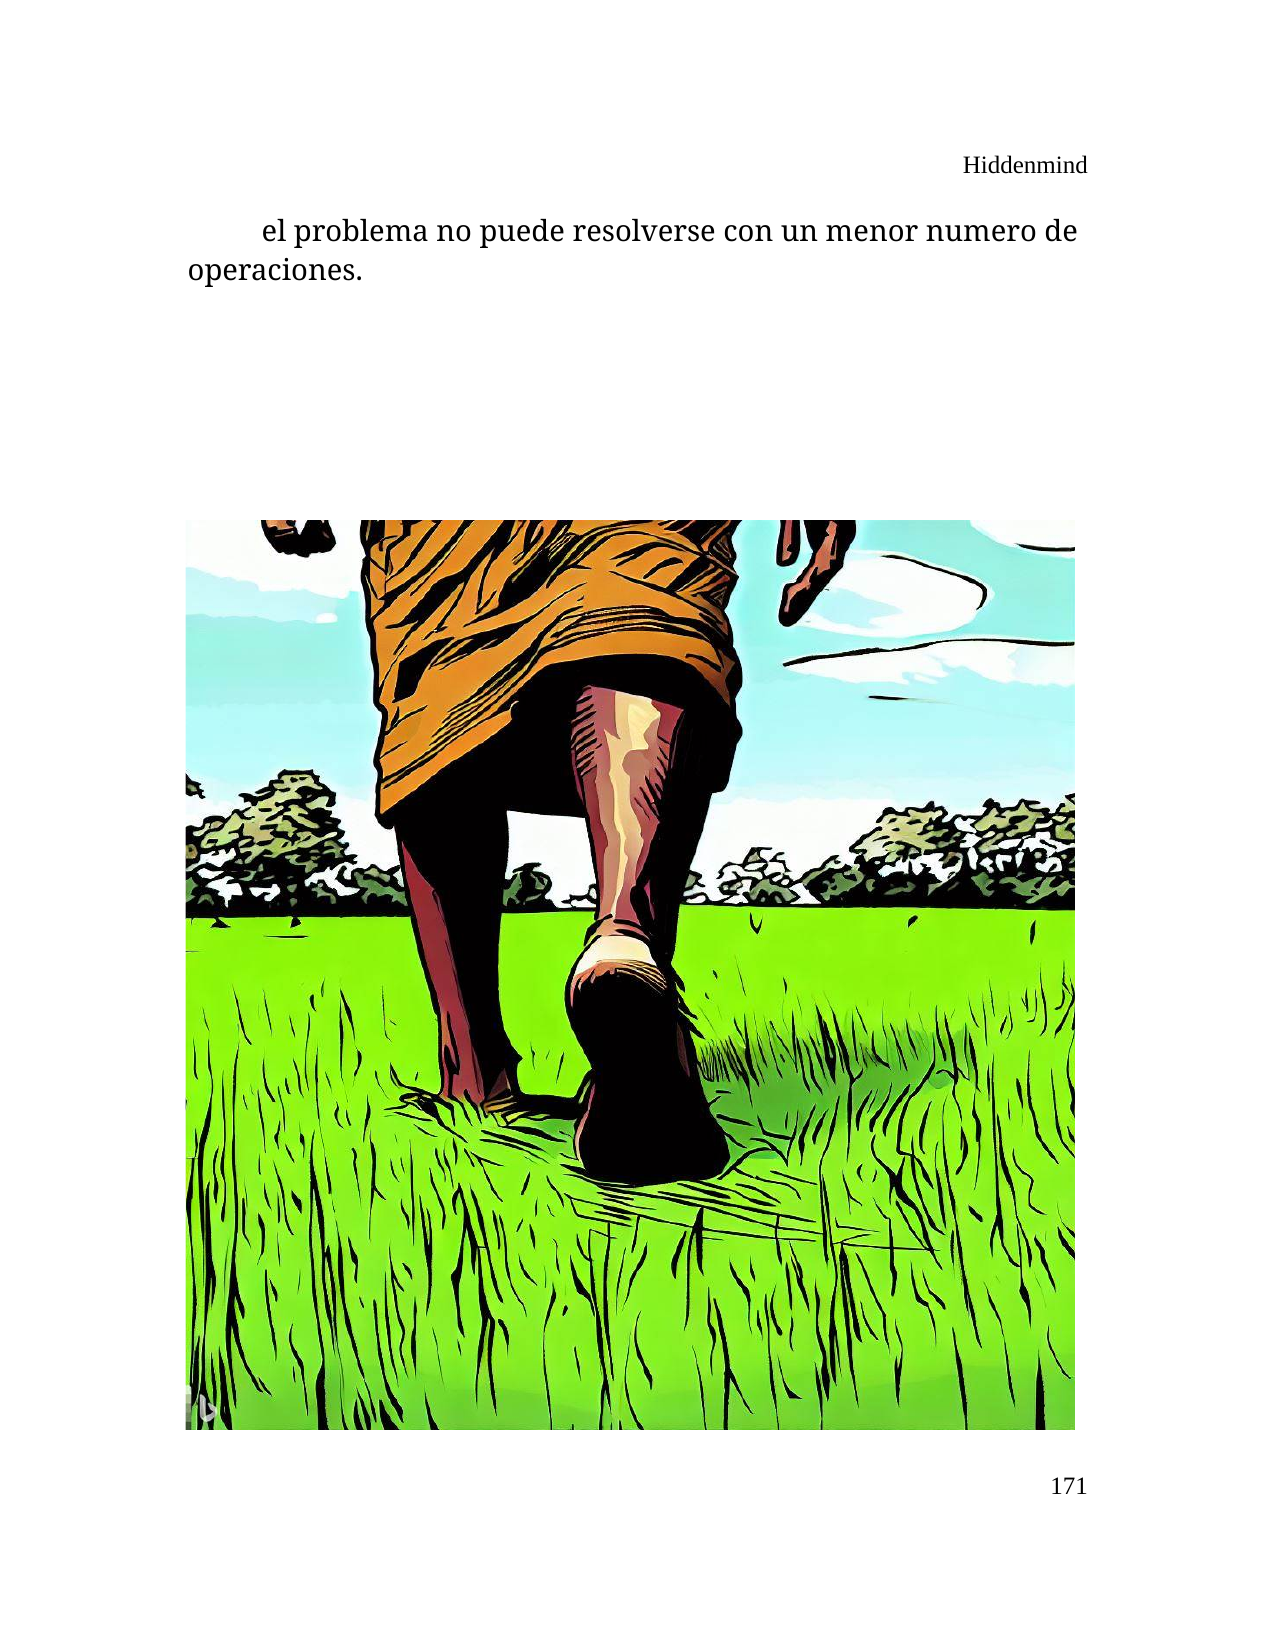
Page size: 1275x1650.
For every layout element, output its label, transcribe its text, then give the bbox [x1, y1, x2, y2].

picture [185, 520, 1075, 1430]
text el problema no puede resolverse con un menor numero de operaciones. [187, 210, 1087, 289]
